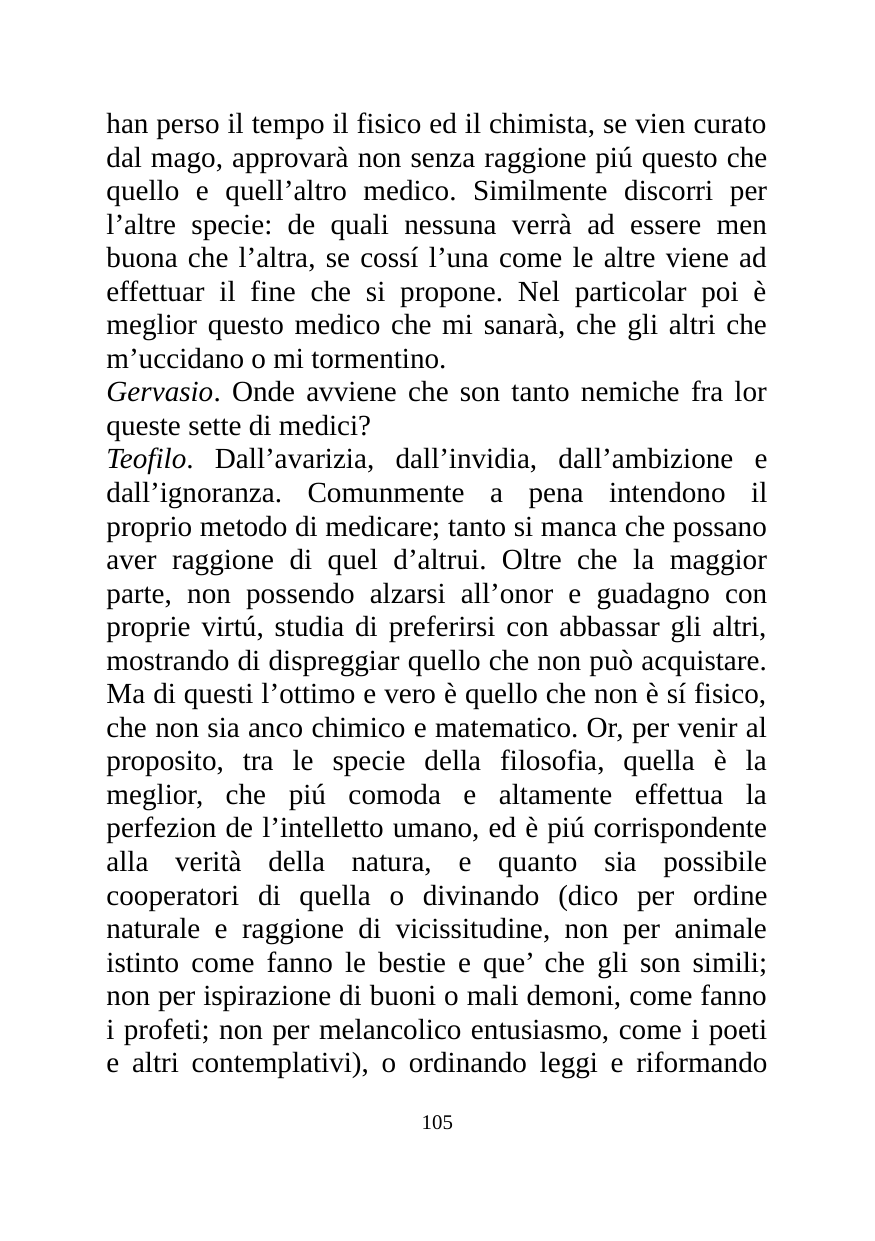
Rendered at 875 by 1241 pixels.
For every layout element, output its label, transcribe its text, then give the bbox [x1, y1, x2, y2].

text Teofilo. Dall’avarizia, dall’invidia, dall’ambizione e dall’ignoranza. Comunmente a pena intendono il proprio metodo di medicare; tanto si manca che possano aver raggione di quel d’altrui. Oltre che la maggior parte, non possendo alzarsi all’onor e guadagno con proprie virtú, studia di preferirsi con abbassar gli altri, mostrando di dispreggiar quello che non può acquistare. Ma di questi l’ottimo e vero è quello che non è sí fisico, che non sia anco chimico e matematico. Or, per venir al proposito, tra le specie della filosofia, quella è la meglior, che piú comoda e altamente effettua la perfezion de l’intelletto umano, ed è piú corrispondente alla verità della natura, e quanto sia possibile cooperatori di quella o divinando (dico per ordine naturale e raggione di vicissitudine, non per animale istinto come fanno le bestie e que’ che gli son simili; non per ispirazione di buoni o mali demoni, come fanno i profeti; non per melancolico entusiasmo, come i poeti e altri contemplativi), o ordinando leggi e riformando [106, 442, 768, 1079]
text Gervasio. Onde avviene che son tanto nemiche fra lor queste sette di medici? [106, 374, 768, 442]
text han perso il tempo il fisico ed il chimista, se vien curato dal mago, approvarà non senza raggione piú questo che quello e quell’altro medico. Similmente discorri per l’altre specie: de quali nessuna verrà ad essere men buona che l’altra, se cossí l’una come le altre viene ad effettuar il fine che si propone. Nel particolar poi è meglior questo medico che mi sanarà, che gli altri che m’uccidano o mi tormentino. [106, 106, 768, 374]
